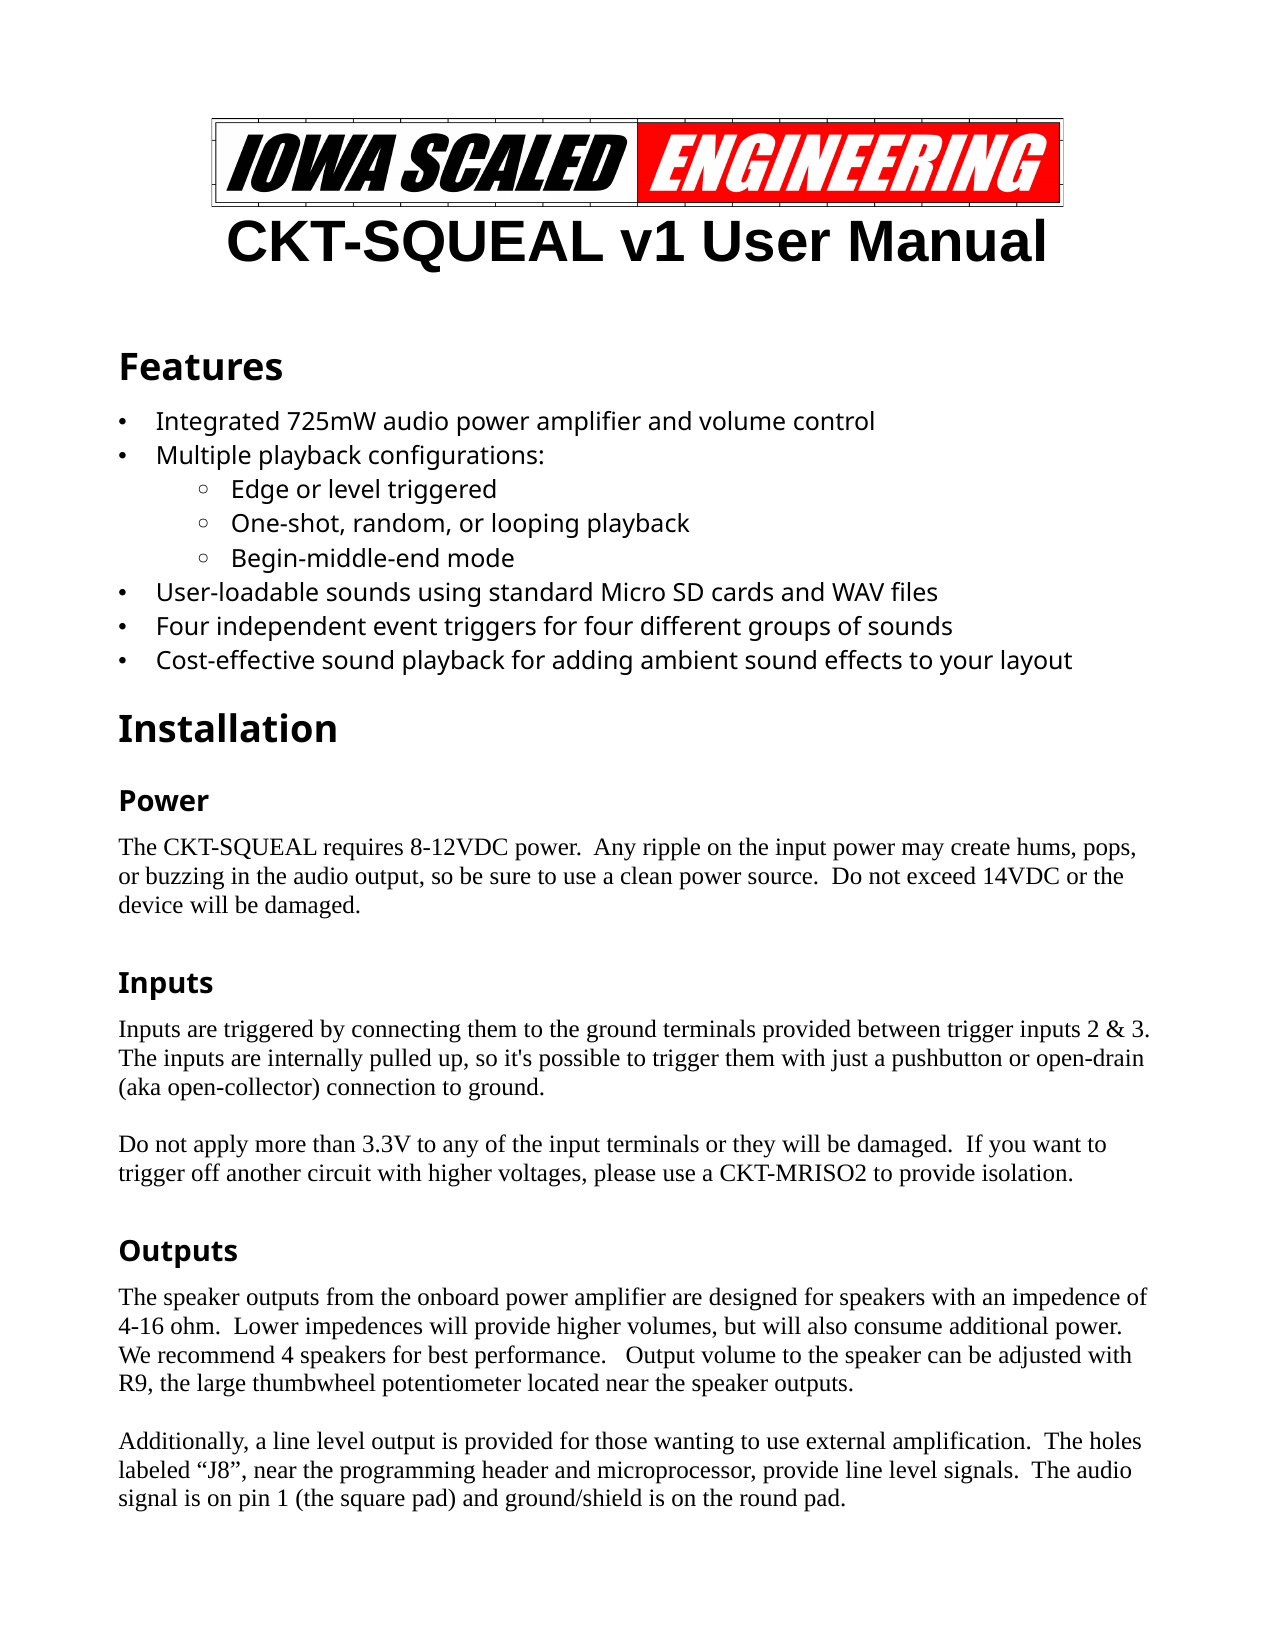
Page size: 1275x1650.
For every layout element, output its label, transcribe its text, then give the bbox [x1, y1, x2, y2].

title CKT-SQUEAL v1 User Manual [118, 207, 1157, 273]
list Four independent event triggers for four different groups of sounds [118, 608, 1157, 642]
subtitle Power [118, 780, 1157, 820]
subtitle Outputs [118, 1230, 1157, 1270]
list Cost-effective sound playback for adding ambient sound effects to your layout [118, 642, 1157, 676]
subtitle Installation [118, 701, 1157, 753]
text Additionally, a line level output is provided for those wanting to use external amplification. The holes labeled “J8”, near the programming header and microprocessor, provide line level signals. The audio signal is on pin 1 (the square pad) and ground/shield is on the round pad. [118, 1426, 1157, 1512]
text Inputs are triggered by connecting them to the ground terminals provided between trigger inputs 2 & 3. The inputs are internally pulled up, so it's possible to trigger them with just a pushbutton or open-drain (aka open-collector) connection to ground. [118, 1014, 1157, 1100]
list Integrated 725mW audio power amplifier and volume control [118, 404, 1157, 438]
picture [211, 118, 1064, 207]
text The CKT-SQUEAL requires 8-12VDC power. Any ripple on the input power may create hums, pops, or buzzing in the audio output, so be sure to use a clean power source. Do not exceed 14VDC or the device will be damaged. [118, 832, 1157, 919]
list One-shot, random, or looping playback [193, 506, 1157, 540]
text The speaker outputs from the onboard power amplifier are designed for speakers with an impedence of 4-16 ohm. Lower impedences will provide higher volumes, but will also consume additional power. We recommend 4 speakers for best performance. Output volume to the speaker can be adjusted with R9, the large thumbwheel potentiometer located near the speaker outputs. [118, 1282, 1157, 1397]
list Multiple playback configurations: [118, 438, 1157, 472]
subtitle Features [118, 340, 1157, 391]
list Begin-middle-end mode [193, 540, 1157, 574]
list Edge or level triggered [193, 472, 1157, 506]
subtitle Inputs [118, 962, 1157, 1002]
text Do not apply more than 3.3V to any of the input terminals or they will be damaged. If you want to trigger off another circuit with higher voltages, please use a CKT-MRISO2 to provide isolation. [118, 1129, 1157, 1187]
list User-loadable sounds using standard Micro SD cards and WAV files [118, 574, 1157, 608]
